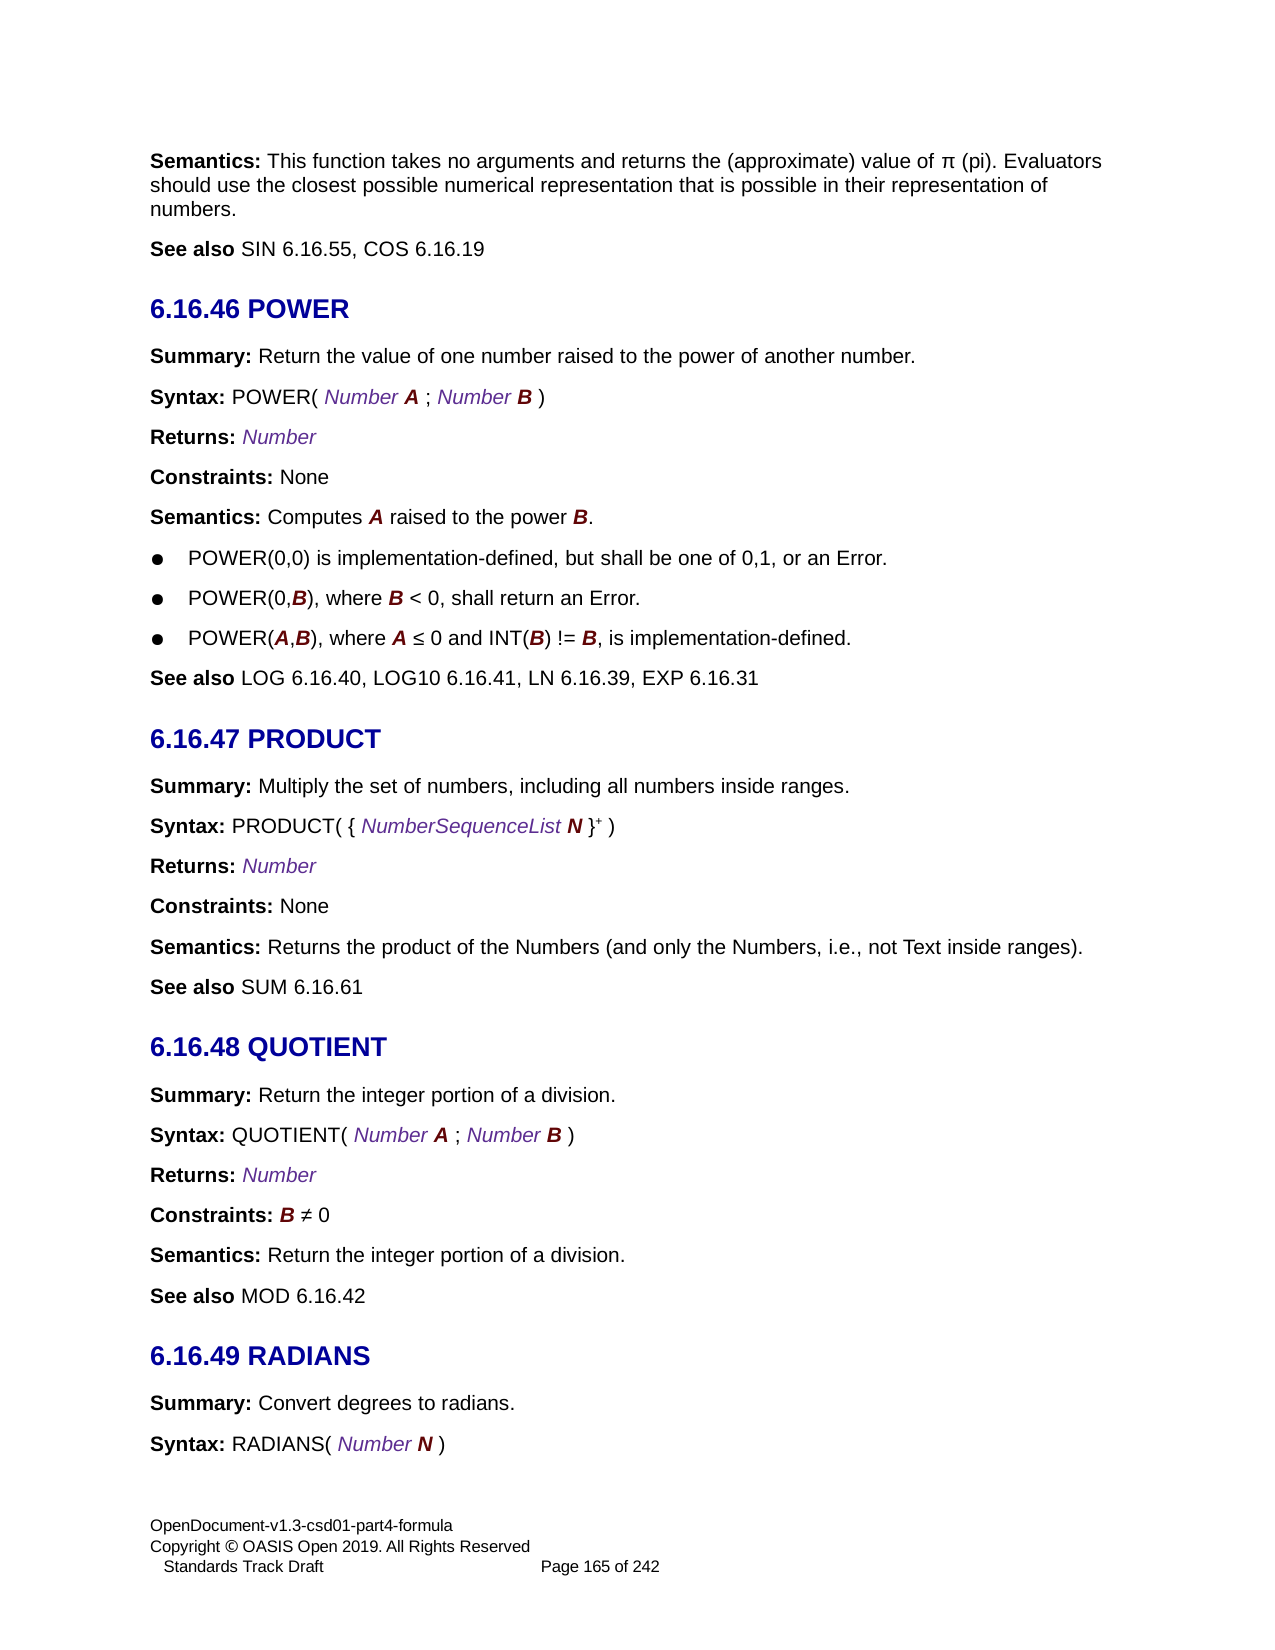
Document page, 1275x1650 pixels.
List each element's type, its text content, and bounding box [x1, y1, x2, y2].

text See also LOG 6.16.40, LOG10 6.16.41, LN 6.16.39, EXP 6.16.31 [150, 667, 1125, 690]
text Semantics: Computes A raised to the power B. [150, 506, 1125, 529]
subtitle QUOTIENT [150, 1032, 1125, 1062]
text Summary: Return the value of one number raised to the power of another number. [150, 345, 1125, 368]
text Summary: Multiply the set of numbers, including all numbers inside ranges. [150, 774, 1125, 798]
list POWER(A,B), where A ≤ 0 and INT(B) != B, is implementation-defined. [150, 626, 1125, 650]
text Semantics: Return the integer portion of a division. [150, 1244, 1125, 1267]
text Constraints: B ≠ 0 [150, 1204, 1125, 1227]
text Constraints: None [150, 895, 1125, 918]
text Syntax: QUOTIENT( Number A ; Number B ) [150, 1123, 1125, 1147]
text See also SIN 6.16.55, COS 6.16.19 [150, 237, 1125, 261]
text Semantics: Returns the product of the Numbers (and only the Numbers, i.e., not Text inside ranges). [150, 935, 1125, 959]
text Returns: Number [150, 1163, 1125, 1187]
text Summary: Return the integer portion of a division. [150, 1083, 1125, 1107]
text Returns: Number [150, 425, 1125, 449]
subtitle PRODUCT [150, 723, 1125, 753]
text See also SUM 6.16.61 [150, 975, 1125, 999]
text Semantics: This function takes no arguments and returns the (approximate) value of π (pi). Evaluators should use the closest possible numerical representation that is possible in their representation of numbers. [150, 150, 1125, 221]
text Syntax: PRODUCT( { NumberSequenceList N }+ ) [150, 814, 1125, 838]
list POWER(0,0) is implementation-defined, but shall be one of 0,1, or an Error. [150, 546, 1125, 569]
text Returns: Number [150, 855, 1125, 878]
list POWER(0,B), where B < 0, shall return an Error. [150, 586, 1125, 610]
text Syntax: RADIANS( Number N ) [150, 1432, 1125, 1456]
subtitle RADIANS [150, 1341, 1125, 1371]
text Syntax: POWER( Number A ; Number B ) [150, 385, 1125, 409]
text Summary: Convert degrees to radians. [150, 1392, 1125, 1415]
text Constraints: None [150, 466, 1125, 489]
text See also MOD 6.16.42 [150, 1284, 1125, 1308]
subtitle POWER [150, 294, 1125, 324]
